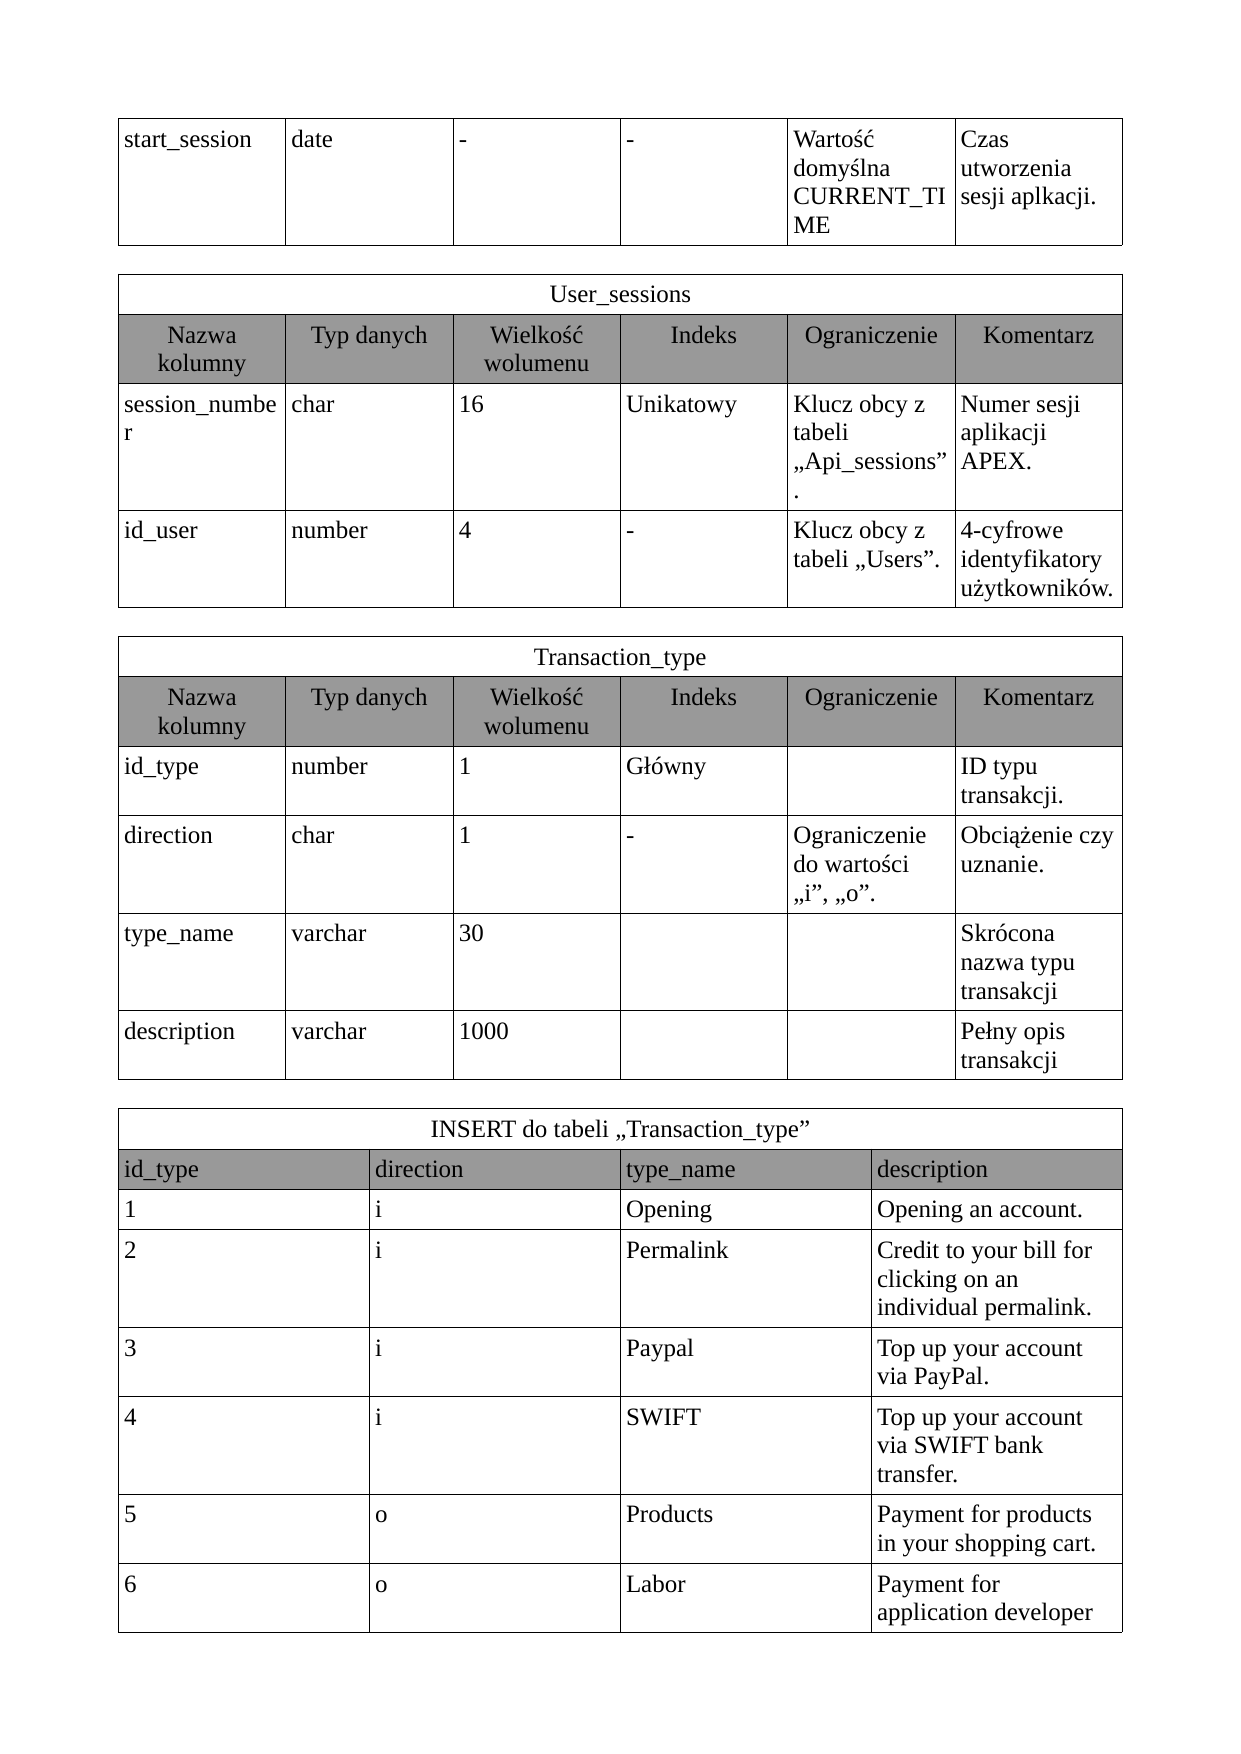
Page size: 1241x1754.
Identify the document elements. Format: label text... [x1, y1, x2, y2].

table_cell Top up your account via PayPal. [872, 1328, 1122, 1396]
table_cell type_name [621, 1150, 871, 1189]
table_cell [788, 1011, 955, 1079]
table_cell 1 [454, 747, 620, 814]
table_cell i [370, 1230, 620, 1327]
table_cell Czas utworzenia sesji aplkacji. [956, 119, 1122, 245]
table_cell [621, 914, 787, 1010]
table_cell [788, 747, 955, 814]
table_cell Opening [621, 1190, 871, 1229]
table_cell - [621, 119, 787, 245]
table_cell Skrócona nazwa typu transakcji [956, 914, 1122, 1010]
table_cell id_user [119, 511, 285, 607]
table_cell Permalink [621, 1230, 871, 1327]
table_cell id_type [119, 747, 285, 814]
table_cell 1 [119, 1190, 369, 1229]
table_cell 3 [119, 1328, 369, 1396]
table_cell description [872, 1150, 1122, 1189]
table_cell Komentarz [956, 315, 1122, 383]
table_cell start_session [119, 119, 285, 245]
table_cell direction [119, 816, 285, 912]
table_cell Wartość domyślna CURRENT_TIME [788, 119, 955, 245]
table_cell 6 [119, 1564, 369, 1632]
table_cell - [454, 119, 620, 245]
table_cell ID typu transakcji. [956, 747, 1122, 814]
table_cell session_number [119, 384, 285, 509]
table_cell SWIFT [621, 1397, 871, 1494]
table_cell Products [621, 1495, 871, 1563]
table_cell Payment for products in your shopping cart. [872, 1495, 1122, 1563]
table_cell Paypal [621, 1328, 871, 1396]
table_cell 2 [119, 1230, 369, 1327]
table_header INSERT do tabeli „Transaction_type” [119, 1109, 1122, 1148]
table_cell Opening an account. [872, 1190, 1122, 1229]
table_cell - [621, 816, 787, 912]
table_cell Komentarz [956, 677, 1122, 746]
table_cell [788, 914, 955, 1010]
table_cell 1000 [454, 1011, 620, 1079]
table_cell varchar [286, 1011, 453, 1079]
table_cell Klucz obcy z tabeli „Users”. [788, 511, 955, 607]
table_cell Ograniczenie do wartości „i”, „o”. [788, 816, 955, 912]
table_cell Wielkość wolumenu [454, 677, 620, 746]
table_cell Nazwa kolumny [119, 677, 285, 746]
table_cell direction [370, 1150, 620, 1189]
table_cell Credit to your bill for clicking on an individual permalink. [872, 1230, 1122, 1327]
table_cell id_type [119, 1150, 369, 1189]
table_cell Główny [621, 747, 787, 814]
table_cell 4-cyfrowe identyfikatory użytkowników. [956, 511, 1122, 607]
table_header Transaction_type [119, 637, 1122, 676]
table_cell i [370, 1328, 620, 1396]
table_cell Unikatowy [621, 384, 787, 509]
table_cell 4 [119, 1397, 369, 1494]
table_cell [621, 1011, 787, 1079]
table_cell varchar [286, 914, 453, 1010]
table_cell Wielkość wolumenu [454, 315, 620, 383]
table_cell i [370, 1190, 620, 1229]
table_cell - [621, 511, 787, 607]
table_cell number [286, 511, 453, 607]
table_cell 5 [119, 1495, 369, 1563]
table_cell o [370, 1495, 620, 1563]
table_cell 4 [454, 511, 620, 607]
table_cell Typ danych [286, 677, 453, 746]
table_header User_sessions [119, 275, 1122, 314]
table_cell Nazwa kolumny [119, 315, 285, 383]
table_cell description [119, 1011, 285, 1079]
table_cell Obciążenie czy uznanie. [956, 816, 1122, 912]
table_cell 30 [454, 914, 620, 1010]
table_cell type_name [119, 914, 285, 1010]
table_cell Ograniczenie [788, 677, 955, 746]
table_cell Indeks [621, 677, 787, 746]
table_cell i [370, 1397, 620, 1494]
table_cell Klucz obcy z tabeli „Api_sessions”. [788, 384, 955, 509]
table_cell Top up your account via SWIFT bank transfer. [872, 1397, 1122, 1494]
table_cell Ograniczenie [788, 315, 955, 383]
table_cell Labor [621, 1564, 871, 1632]
table_cell 1 [454, 816, 620, 912]
table_cell date [286, 119, 453, 245]
table_cell Typ danych [286, 315, 453, 383]
table_cell Payment for application developer [872, 1564, 1122, 1632]
table_cell number [286, 747, 453, 814]
table_cell o [370, 1564, 620, 1632]
table_cell 16 [454, 384, 620, 509]
table_cell char [286, 384, 453, 509]
table_cell Numer sesji aplikacji APEX. [956, 384, 1122, 509]
table_cell char [286, 816, 453, 912]
table_cell Pełny opis transakcji [956, 1011, 1122, 1079]
table_cell Indeks [621, 315, 787, 383]
